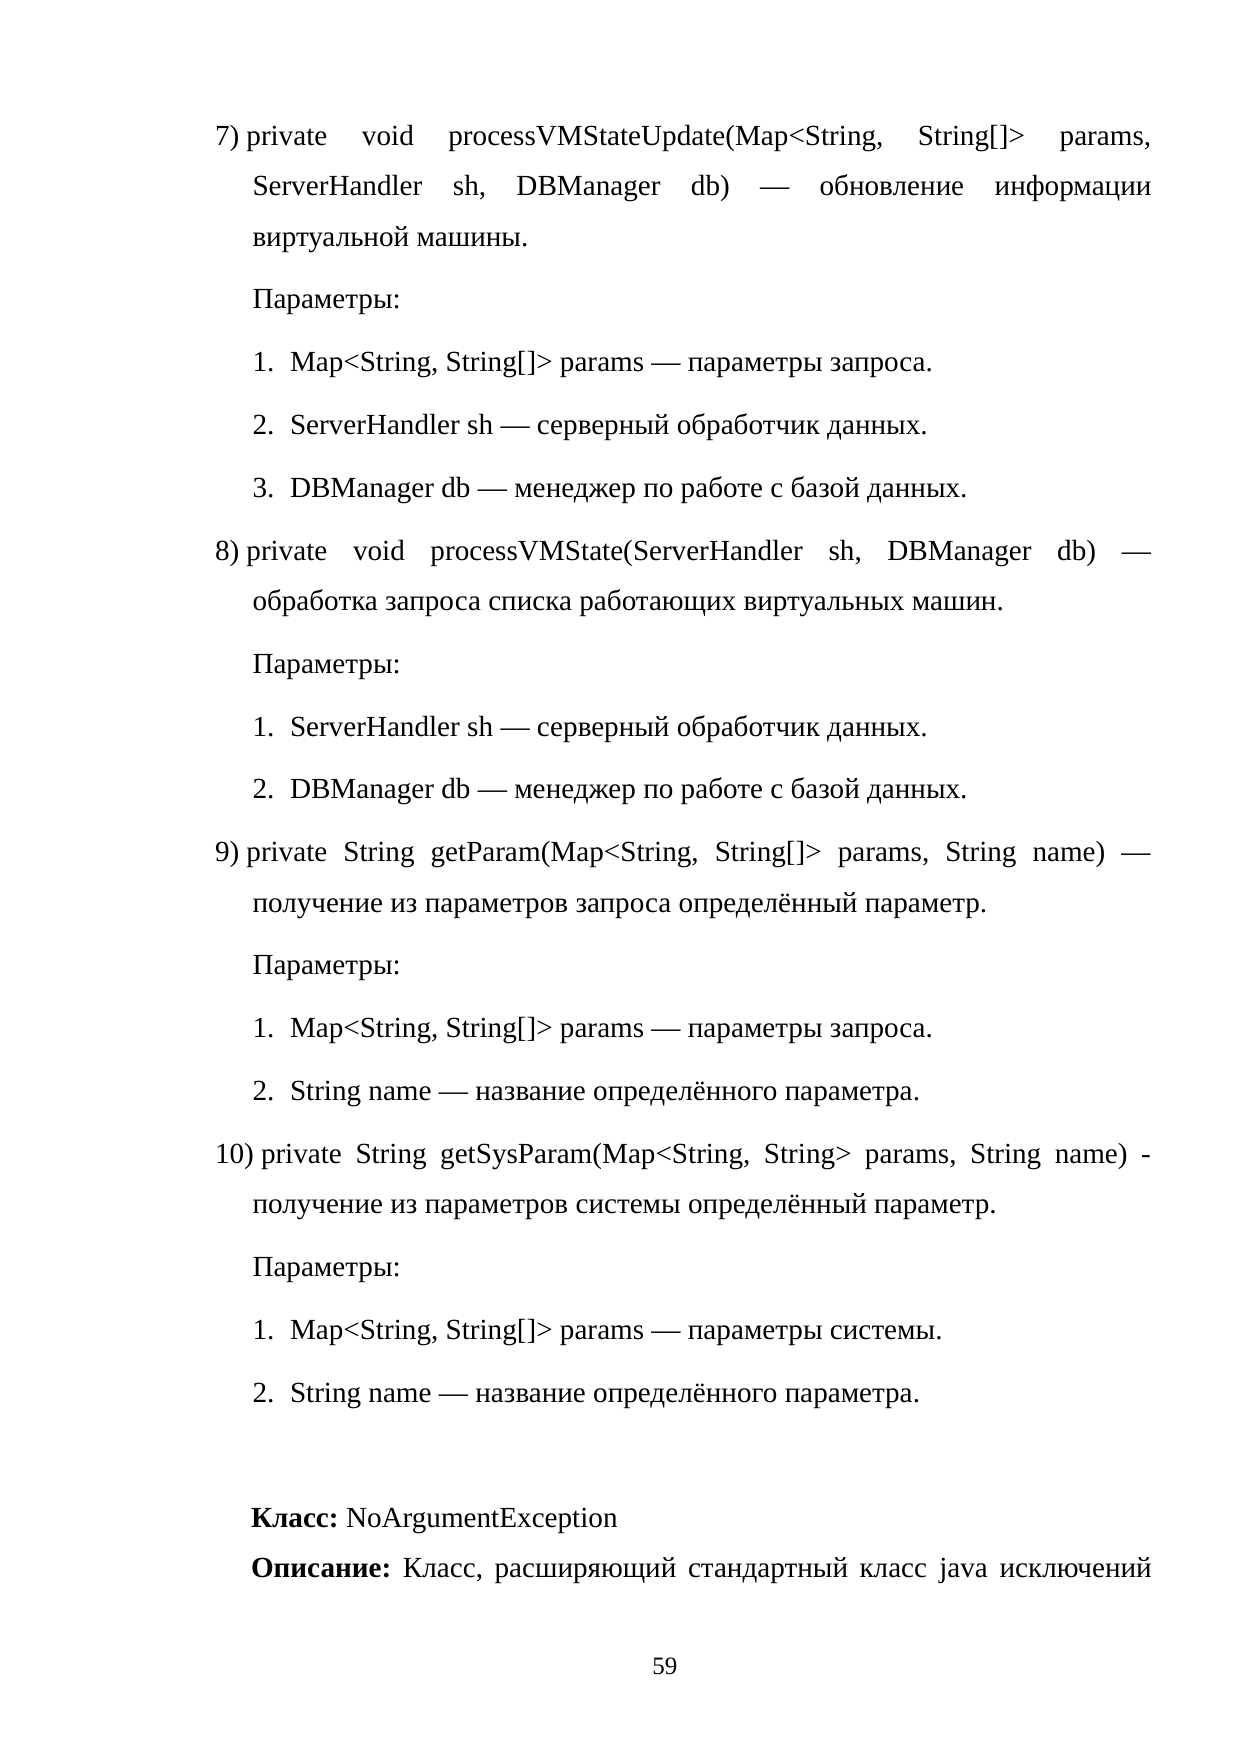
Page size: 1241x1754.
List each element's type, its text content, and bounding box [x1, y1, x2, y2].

list private String getSysParam(Map<String, String> params, String name) - получение из параметров системы определённый параметр. [215, 1136, 1152, 1220]
list Map<String, String[]> params — параметры системы. [252, 1312, 1152, 1345]
list Map<String, String[]> params — параметры запроса. [252, 344, 1152, 378]
list Параметры: [215, 947, 1152, 981]
list Параметры: [215, 1249, 1152, 1283]
list private String getParam(Map<String, String[]> params, String name) — получение из параметров запроса определённый параметр. [215, 834, 1152, 918]
list DBManager db — менеджер по работе с базой данных. [252, 772, 1152, 805]
list String name — название определённого параметра. [252, 1375, 1152, 1408]
list Параметры: [215, 282, 1152, 315]
list private void processVMStateUpdate(Map<String, String[]> params, ServerHandler sh, DBManager db) — обновление информации виртуальной машины. [215, 118, 1152, 252]
text Описание: Класс, расширяющий стандартный класс java исключений [177, 1551, 1152, 1584]
list ServerHandler sh — серверный обработчик данных. [252, 709, 1152, 742]
list ServerHandler sh — серверный обработчик данных. [252, 407, 1152, 441]
list DBManager db — менеджер по работе с базой данных. [252, 470, 1152, 503]
list private void processVMState(ServerHandler sh, DBManager db) — обработка запроса списка работающих виртуальных машин. [215, 533, 1152, 617]
list Параметры: [215, 646, 1152, 679]
list Map<String, String[]> params — параметры запроса. [252, 1010, 1152, 1044]
list String name — название определённого параметра. [252, 1073, 1152, 1107]
text Класс: NoArgumentException [177, 1500, 1152, 1534]
